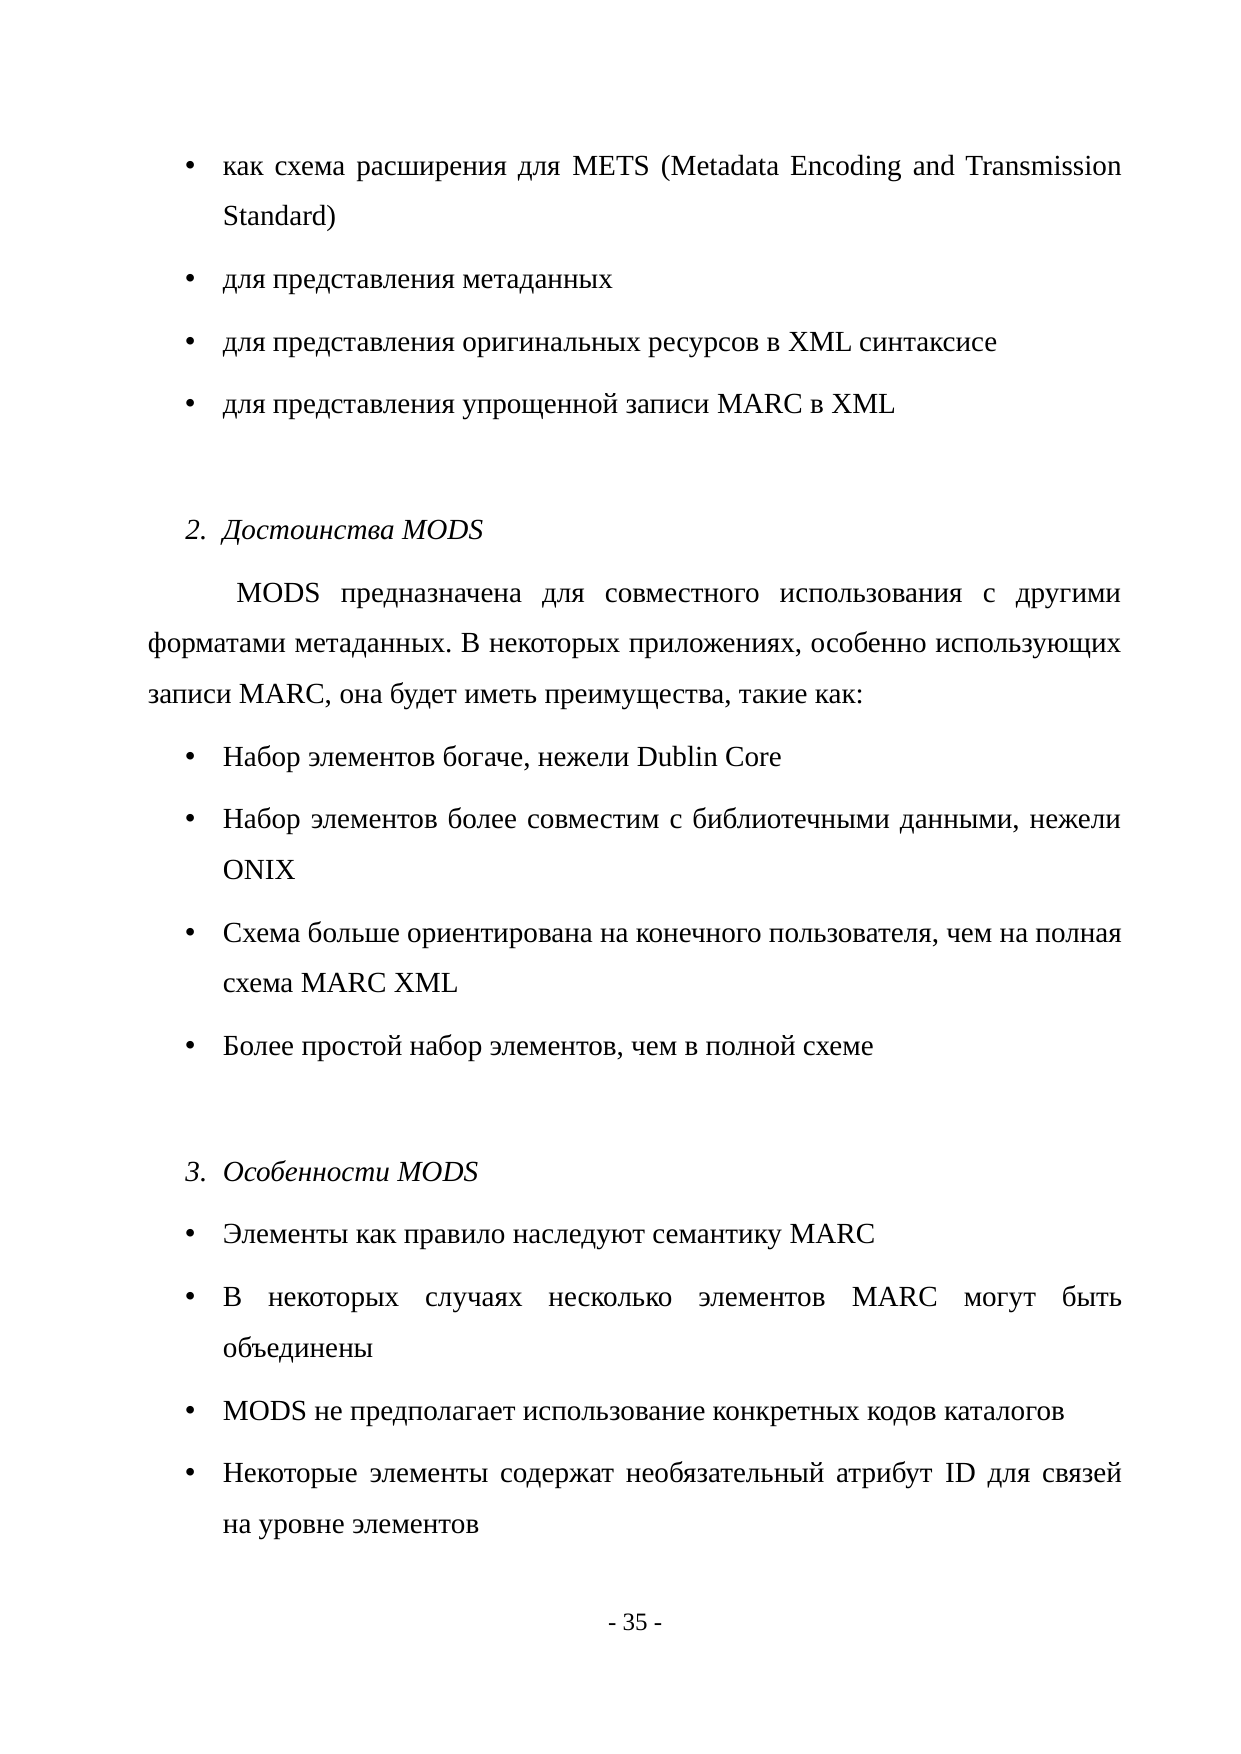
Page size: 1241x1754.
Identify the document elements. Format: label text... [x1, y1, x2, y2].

text MODS предназначена для совместного использования с другими форматами метаданных. В некоторых приложениях, особенно использующих записи MARC, она будет иметь преимущества, такие как: [148, 575, 1122, 709]
list Некоторые элементы содержат необязательный атрибут ID для связей на уровне элементов [185, 1456, 1122, 1539]
list Более простой набор элементов, чем в полной схеме [185, 1028, 1122, 1062]
list как схема расширения для METS (Metadata Encoding and Transmission Standard) [185, 148, 1122, 232]
list Элементы как правило наследуют семантику MARC [185, 1217, 1122, 1250]
list Особенности MODS [185, 1154, 1122, 1187]
list Набор элементов более совместим с библиотечными данными, нежели ONIX [185, 802, 1122, 886]
list В некоторых случаях несколько элементов MARC могут быть объединены [185, 1279, 1122, 1363]
list Набор элементов богаче, нежели Dublin Core [185, 739, 1122, 772]
list для представления метаданных [185, 261, 1122, 294]
list для представления оригинальных ресурсов в XML синтаксисе [185, 324, 1122, 357]
list Достоинства MODS [185, 512, 1122, 546]
list для представления упрощенной записи MARC в XML [185, 387, 1122, 420]
list MODS не предполагает использование конкретных кодов каталогов [185, 1393, 1122, 1426]
list Схема больше ориентирована на конечного пользователя, чем на полная схема MARC XML [185, 915, 1122, 999]
